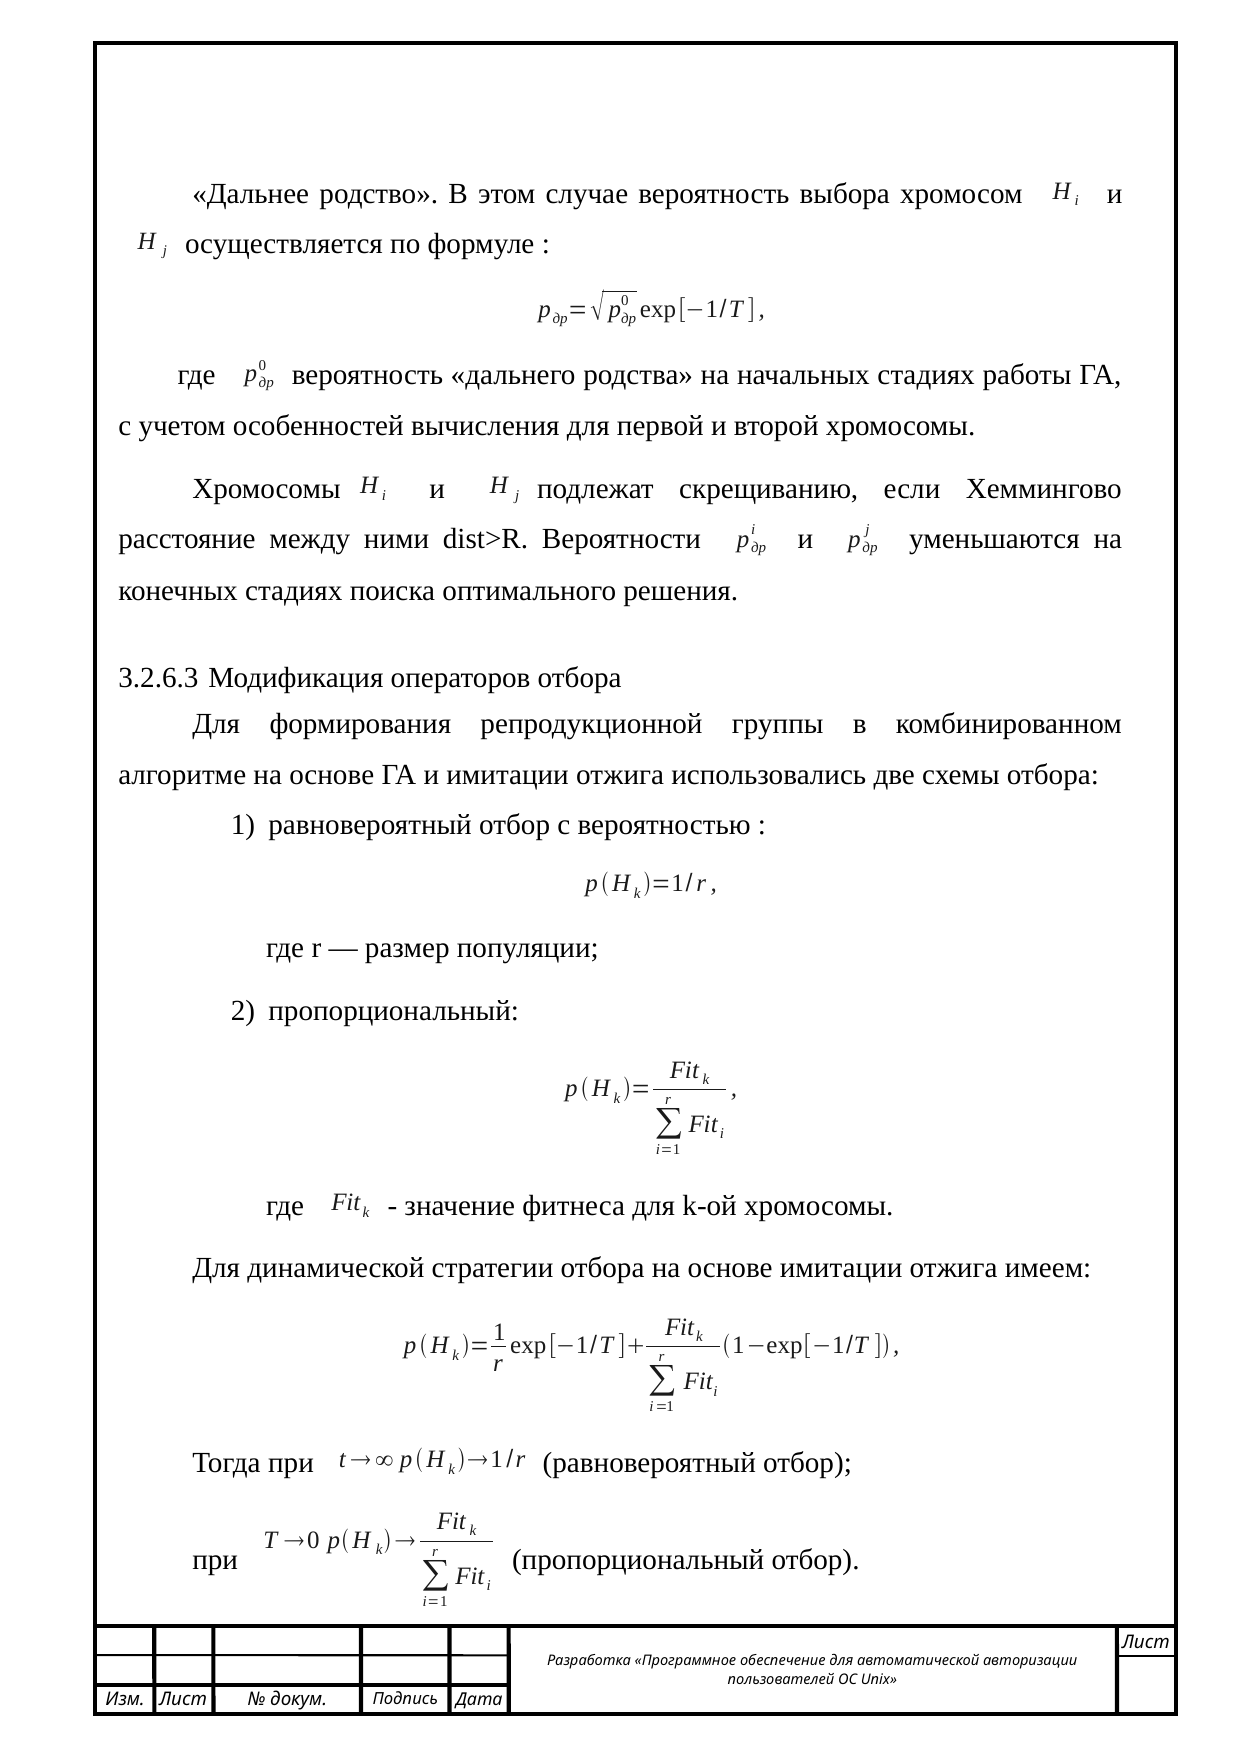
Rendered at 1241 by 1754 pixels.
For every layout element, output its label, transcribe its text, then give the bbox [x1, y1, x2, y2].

list пропорциональный: [231, 993, 1122, 1027]
text где - значение фитнеса для k-ой хромосомы. [118, 1188, 1122, 1221]
text где вероятность «дальнего родства» на начальных стадиях работы ГА, с учетом особенностей вычисления для первой и второй хромосомы. [118, 356, 1122, 441]
text Для динамической стратегии отбора на основе имитации отжига имеем: [118, 1251, 1122, 1284]
text где r — размер популяции; [118, 931, 1122, 964]
text Для формирования репродукционной группы в комбинированном алгоритме на основе ГА и имитации отжига использовались две схемы отбора: [118, 707, 1122, 790]
text Хромосомы и подлежат скрещиванию, если Хеммингово расстояние между ними dist>R. Вероятности и уменьшаются на конечных стадиях поиска оптимального решения. [118, 471, 1122, 606]
text «Дальнее родство». В этом случае вероятность выбора хромосом и осуществляется по формуле : [118, 176, 1122, 260]
text Тогда при (равновероятный отбор); [118, 1445, 1122, 1478]
list равновероятный отбор с вероятностью : [231, 807, 1122, 841]
text при (пропорциональный отбор). [118, 1508, 1122, 1610]
subtitle Модификация операторов отбора [118, 661, 1122, 694]
